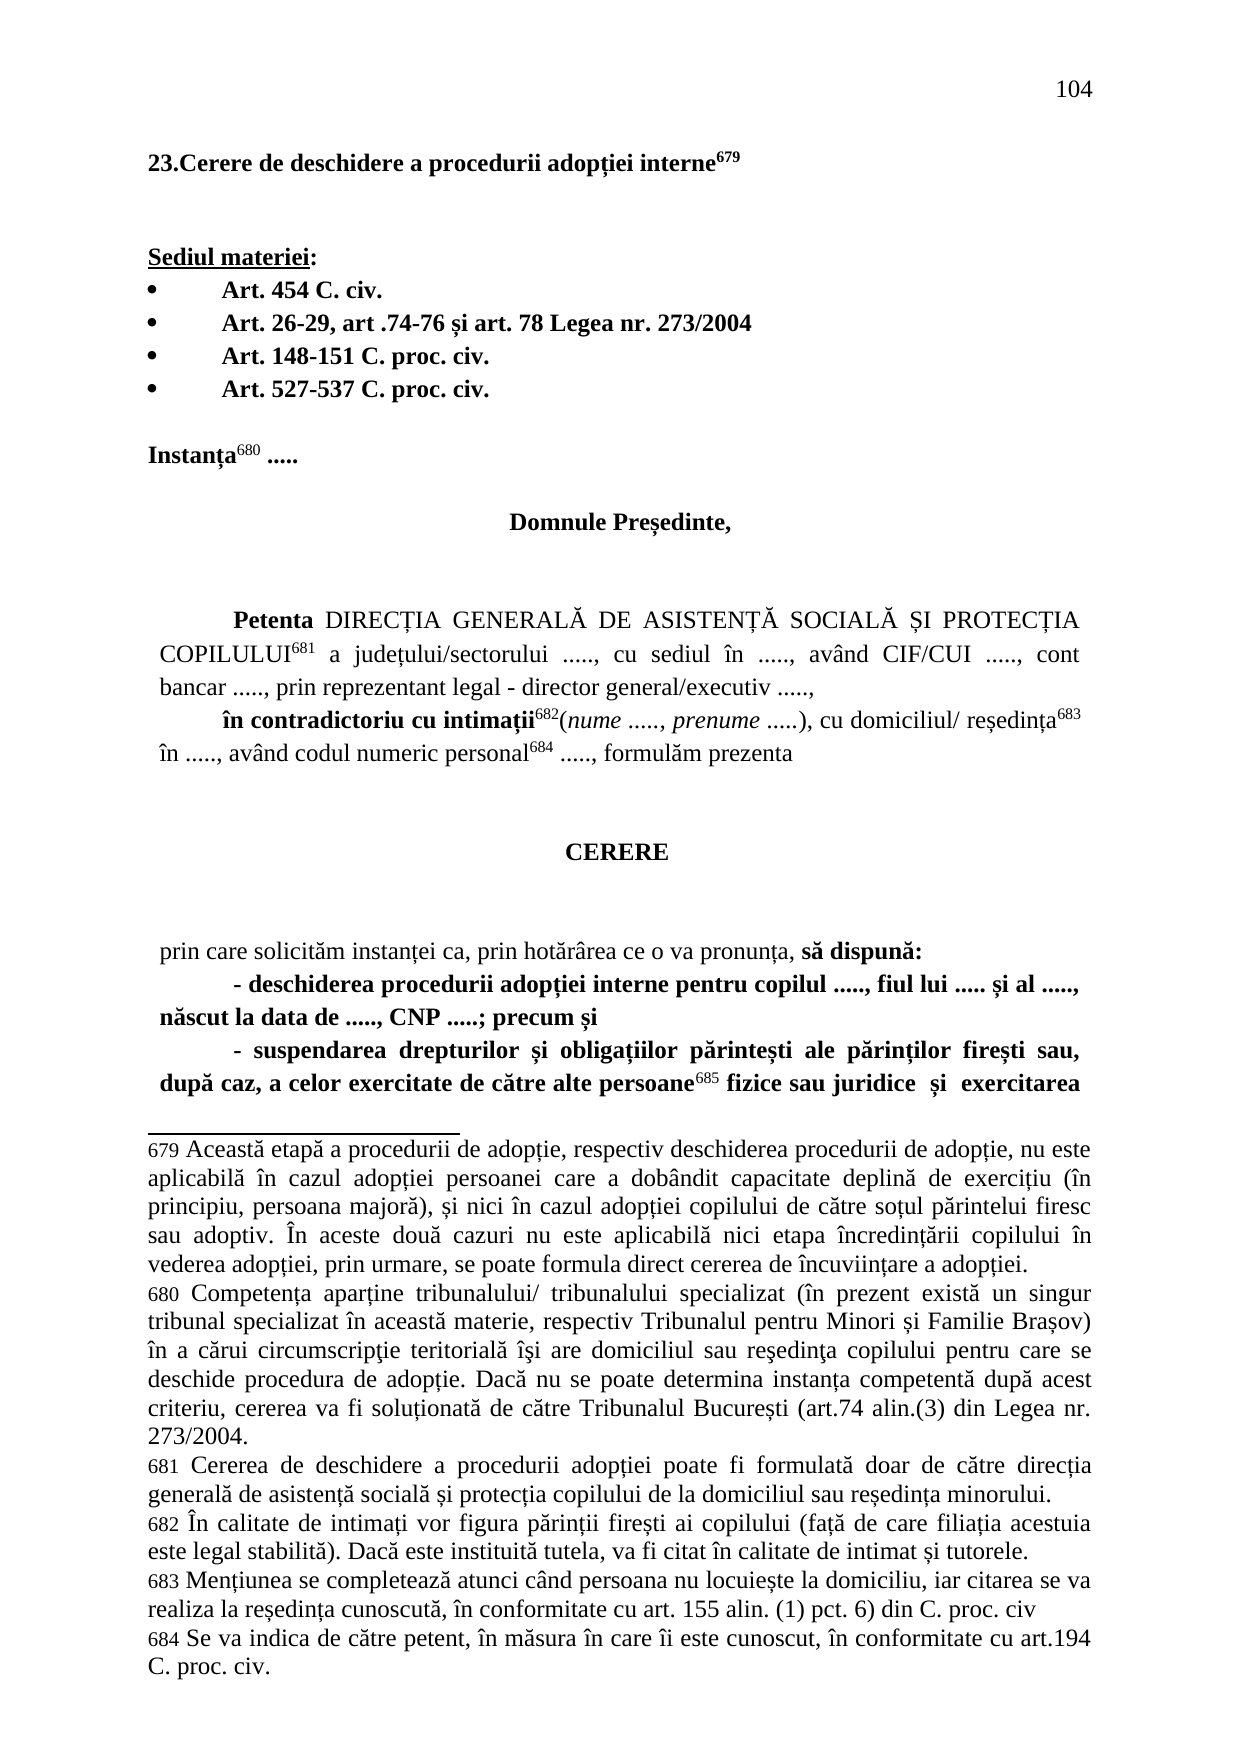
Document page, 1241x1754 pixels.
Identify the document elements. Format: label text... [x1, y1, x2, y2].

text Se va indica de către petent, în măsura în care îi este cunoscut, în conformitate cu art.194 C. proc. civ. [148, 1623, 1093, 1680]
list Art. 527-537 C. proc. civ. [148, 374, 974, 403]
text Sediul materiei: [148, 242, 974, 271]
text Competența aparține tribunalului/ tribunalului specializat (în prezent există un singur tribunal specializat în această materie, respectiv Tribunalul pentru Minori și Familie Brașov) în a cărui circumscripţie teritorială îşi are domiciliul sau reşedinţa copilului pentru care se deschide procedura de adopție. Dacă nu se poate determina instanța competentă după acest criteriu, cererea va fi soluționată de către Tribunalul București (art.74 alin.(3) din Legea nr. 273/2004. [148, 1278, 1093, 1450]
text În calitate de intimați vor figura părinții firești ai copilului (față de care filiația acestuia este legal stabilită). Dacă este instituită tutela, va fi citat în calitate de intimat și tutorele. [148, 1508, 1093, 1565]
list Art. 26-29, art .74-76 și art. 78 Legea nr. 273/2004 [148, 308, 974, 337]
text Domnule Președinte, [266, 507, 974, 535]
text - deschiderea procedurii adopției interne pentru copilul ....., fiul lui ..... și al ....., născut la data de ....., CNP .....; precum și [159, 969, 1081, 1031]
text CERERE [159, 837, 1081, 866]
text Cererea de deschidere a procedurii adopției poate fi formulată doar de către direcția generală de asistență socială și protecția copilului de la domiciliul sau reședința minorului. [148, 1450, 1093, 1508]
subtitle 23.Cerere de deschidere a procedurii adopției interne [148, 148, 1093, 176]
text Instanța ..... [148, 441, 974, 469]
text Această etapă a procedurii de adopție, respectiv deschiderea procedurii de adopție, nu este aplicabilă în cazul adopției persoanei care a dobândit capacitate deplină de exercițiu (în principiu, persoana majoră), și nici în cazul adopției copilului de către soțul părintelui firesc sau adoptiv. În aceste două cazuri nu este aplicabilă nici etapa încredințării copilului în vederea adopției, prin urmare, se poate formula direct cererea de încuviințare a adopției. [148, 1134, 1093, 1278]
text prin care solicităm instanței ca, prin hotărârea ce o va pronunța, să dispună: [159, 936, 1081, 964]
list Art. 148-151 C. proc. civ. [148, 341, 974, 370]
text Petenta DIRECȚIA GENERALĂ DE ASISTENȚĂ SOCIALĂ ȘI PROTECȚIA COPILULUI a județului/sectorului ....., cu sediul în ....., având CIF/CUI ....., cont bancar ....., prin reprezentant legal - director general/executiv ....., [159, 606, 1081, 700]
text Mențiunea se completează atunci când persoana nu locuiește la domiciliu, iar citarea se va realiza la reședința cunoscută, în conformitate cu art. 155 alin. (1) pct. 6) din C. proc. civ [148, 1565, 1093, 1623]
list Art. 454 C. civ. [148, 275, 974, 304]
text - suspendarea drepturilor și obligațiilor părintești ale părinților firești sau, după caz, a celor exercitate de către alte persoane fizice sau juridice și exercitarea [159, 1035, 1081, 1097]
text în contradictoriu cu intimații(nume ....., prenume .....), cu domiciliul/ reședința în ....., având codul numeric personal ....., formulăm prezenta [159, 705, 1081, 766]
